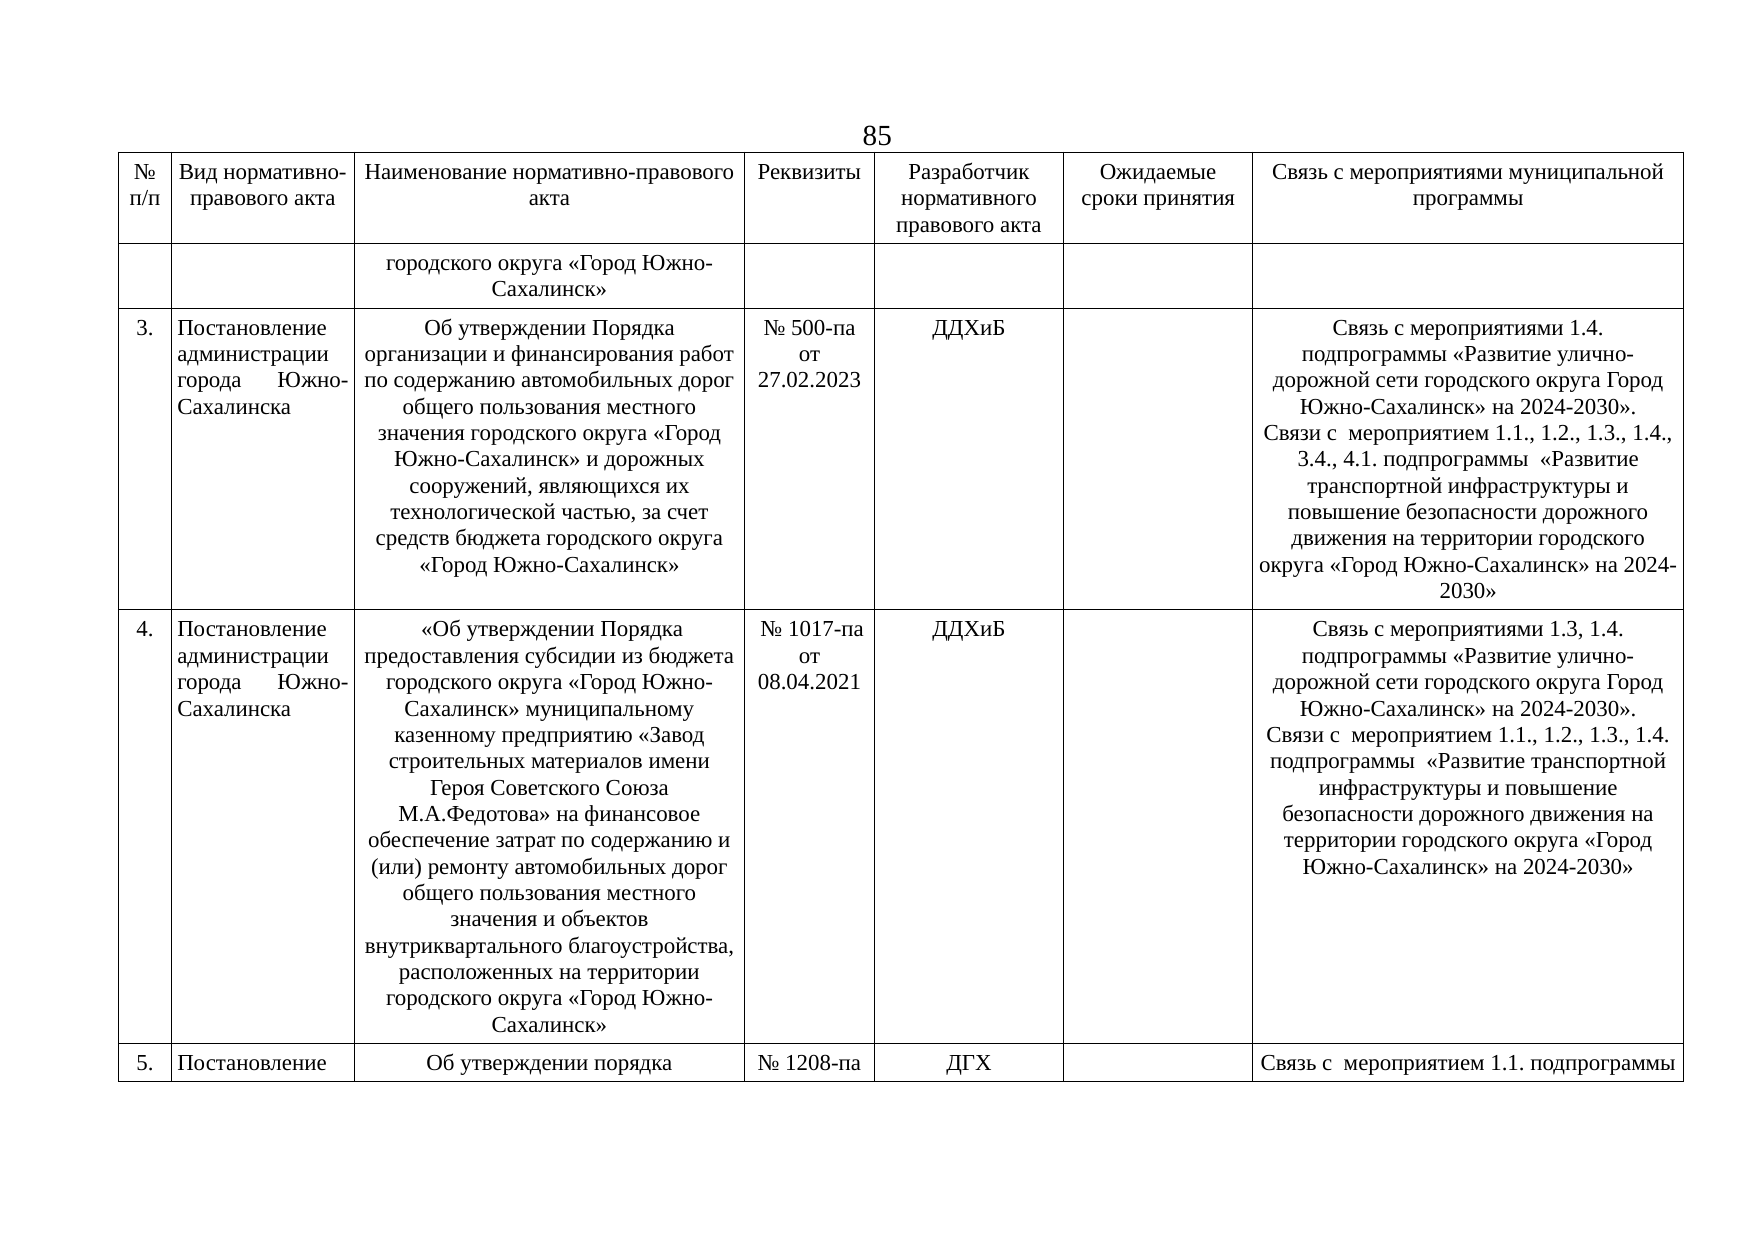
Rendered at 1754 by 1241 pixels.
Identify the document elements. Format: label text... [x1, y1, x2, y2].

table_cell Связь с мероприятиями 1.3, 1.4. подпрограммы «Развитие улично-дорожной сети городского округа Город Южно-Сахалинск» на 2024-2030». Связи с мероприятием 1.1., 1.2., 1.3., 1.4. подпрограммы «Развитие транспортной инфраструктуры и повышение безопасности дорожного движения на территории городского округа «Город Южно-Сахалинск» на 2024-2030» [1253, 610, 1683, 1043]
table_cell [1064, 309, 1252, 609]
table_header Реквизиты [745, 153, 874, 243]
table_header № п/п [119, 153, 171, 243]
table_cell ДДХиБ [875, 610, 1063, 1043]
table_header Разработчик нормативного правового акта [875, 153, 1063, 243]
table_cell Связь с мероприятием 1.1. подпрограммы [1253, 1044, 1683, 1081]
table_cell [1253, 244, 1683, 307]
table_cell [875, 244, 1063, 307]
table_cell Связь с мероприятиями 1.4. подпрограммы «Развитие улично-дорожной сети городского округа Город Южно-Сахалинск» на 2024-2030». Связи с мероприятием 1.1., 1.2., 1.3., 1.4., 3.4., 4.1. подпрограммы «Развитие транспортной инфраструктуры и повышение безопасности дорожного движения на территории городского округа «Город Южно-Сахалинск» на 2024-2030» [1253, 309, 1683, 609]
table_cell [1064, 1044, 1252, 1081]
table_cell [172, 244, 354, 307]
table_cell Об утверждении Порядка организации и финансирования работ по содержанию автомобильных дорог общего пользования местного значения городского округа «Город Южно-Сахалинск» и дорожных сооружений, являющихся их технологической частью, за счет средств бюджета городского округа «Город Южно-Сахалинск» [355, 309, 744, 609]
table_cell № 500-па от 27.02.2023 [745, 309, 874, 609]
table_cell № 1208-па [745, 1044, 874, 1081]
table_cell Постановление администрации города Южно-Сахалинска [172, 309, 354, 609]
table_header Связь с мероприятиями муниципальной программы [1253, 153, 1683, 243]
table_header Ожидаемые сроки принятия [1064, 153, 1252, 243]
table_cell «Об утверждении Порядка предоставления субсидии из бюджета городского округа «Город Южно-Сахалинск» муниципальному казенному предприятию «Завод строительных материалов имени Героя Советского Союза М.А.Федотова» на финансовое обеспечение затрат по содержанию и (или) ремонту автомобильных дорог общего пользования местного значения и объектов внутриквартального благоустройства, расположенных на территории городского округа «Город Южно-Сахалинск» [355, 610, 744, 1043]
table_cell 3. [119, 309, 171, 609]
table_cell [1064, 610, 1252, 1043]
table_cell [745, 244, 874, 307]
table_cell Постановление администрации города Южно-Сахалинска [172, 610, 354, 1043]
table_cell Постановление [172, 1044, 354, 1081]
table_cell 5. [119, 1044, 171, 1081]
table_header Наименование нормативно-правового акта [355, 153, 744, 243]
table_cell Об утверждении порядка [355, 1044, 744, 1081]
table_cell [1064, 244, 1252, 307]
table_cell городского округа «Город Южно-Сахалинск» [355, 244, 744, 307]
table_cell ДГХ [875, 1044, 1063, 1081]
table_cell ДДХиБ [875, 309, 1063, 609]
table_cell № 1017-па от 08.04.2021 [745, 610, 874, 1043]
table_cell [119, 244, 171, 307]
table_cell 4. [119, 610, 171, 1043]
table_header Вид нормативно-правового акта [172, 153, 354, 243]
